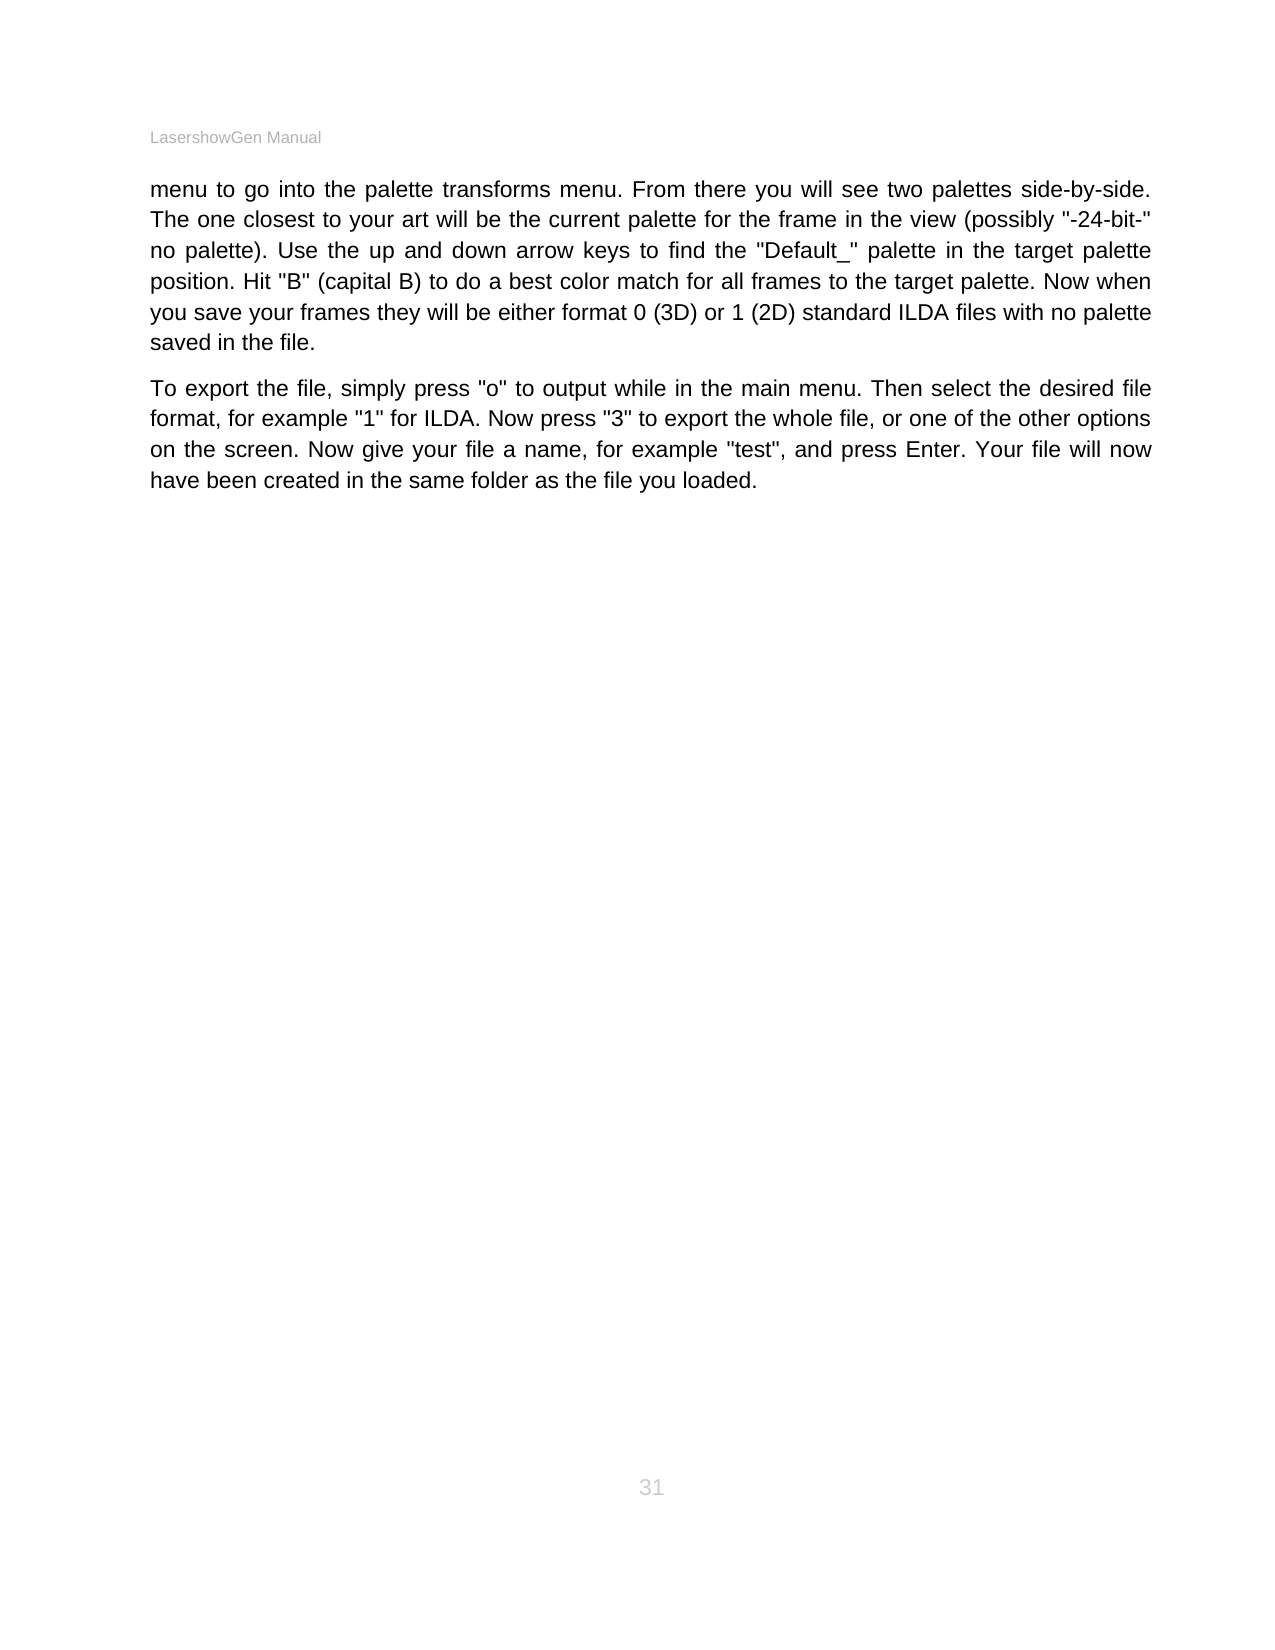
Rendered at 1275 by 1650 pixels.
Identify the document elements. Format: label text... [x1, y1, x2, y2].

text To export the file, simply press "o" to output while in the main menu. Then select the desired file format, for example "1" for ILDA. Now press "3" to export the whole file, or one of the other options on the screen. Now give your file a name, for example "test", and press Enter. Your file will now have been created in the same folder as the file you loaded. [150, 375, 1153, 493]
text menu to go into the palette transforms menu. From there you will see two palettes side-by-side. The one closest to your art will be the current palette for the frame in the view (possibly "-24-bit-" no palette). Use the up and down arrow keys to find the "Default_" palette in the target palette position. Hit "B" (capital B) to do a best color match for all frames to the target palette. Now when you save your frames they will be either format 0 (3D) or 1 (2D) standard ILDA files with no palette saved in the file. [150, 176, 1153, 356]
